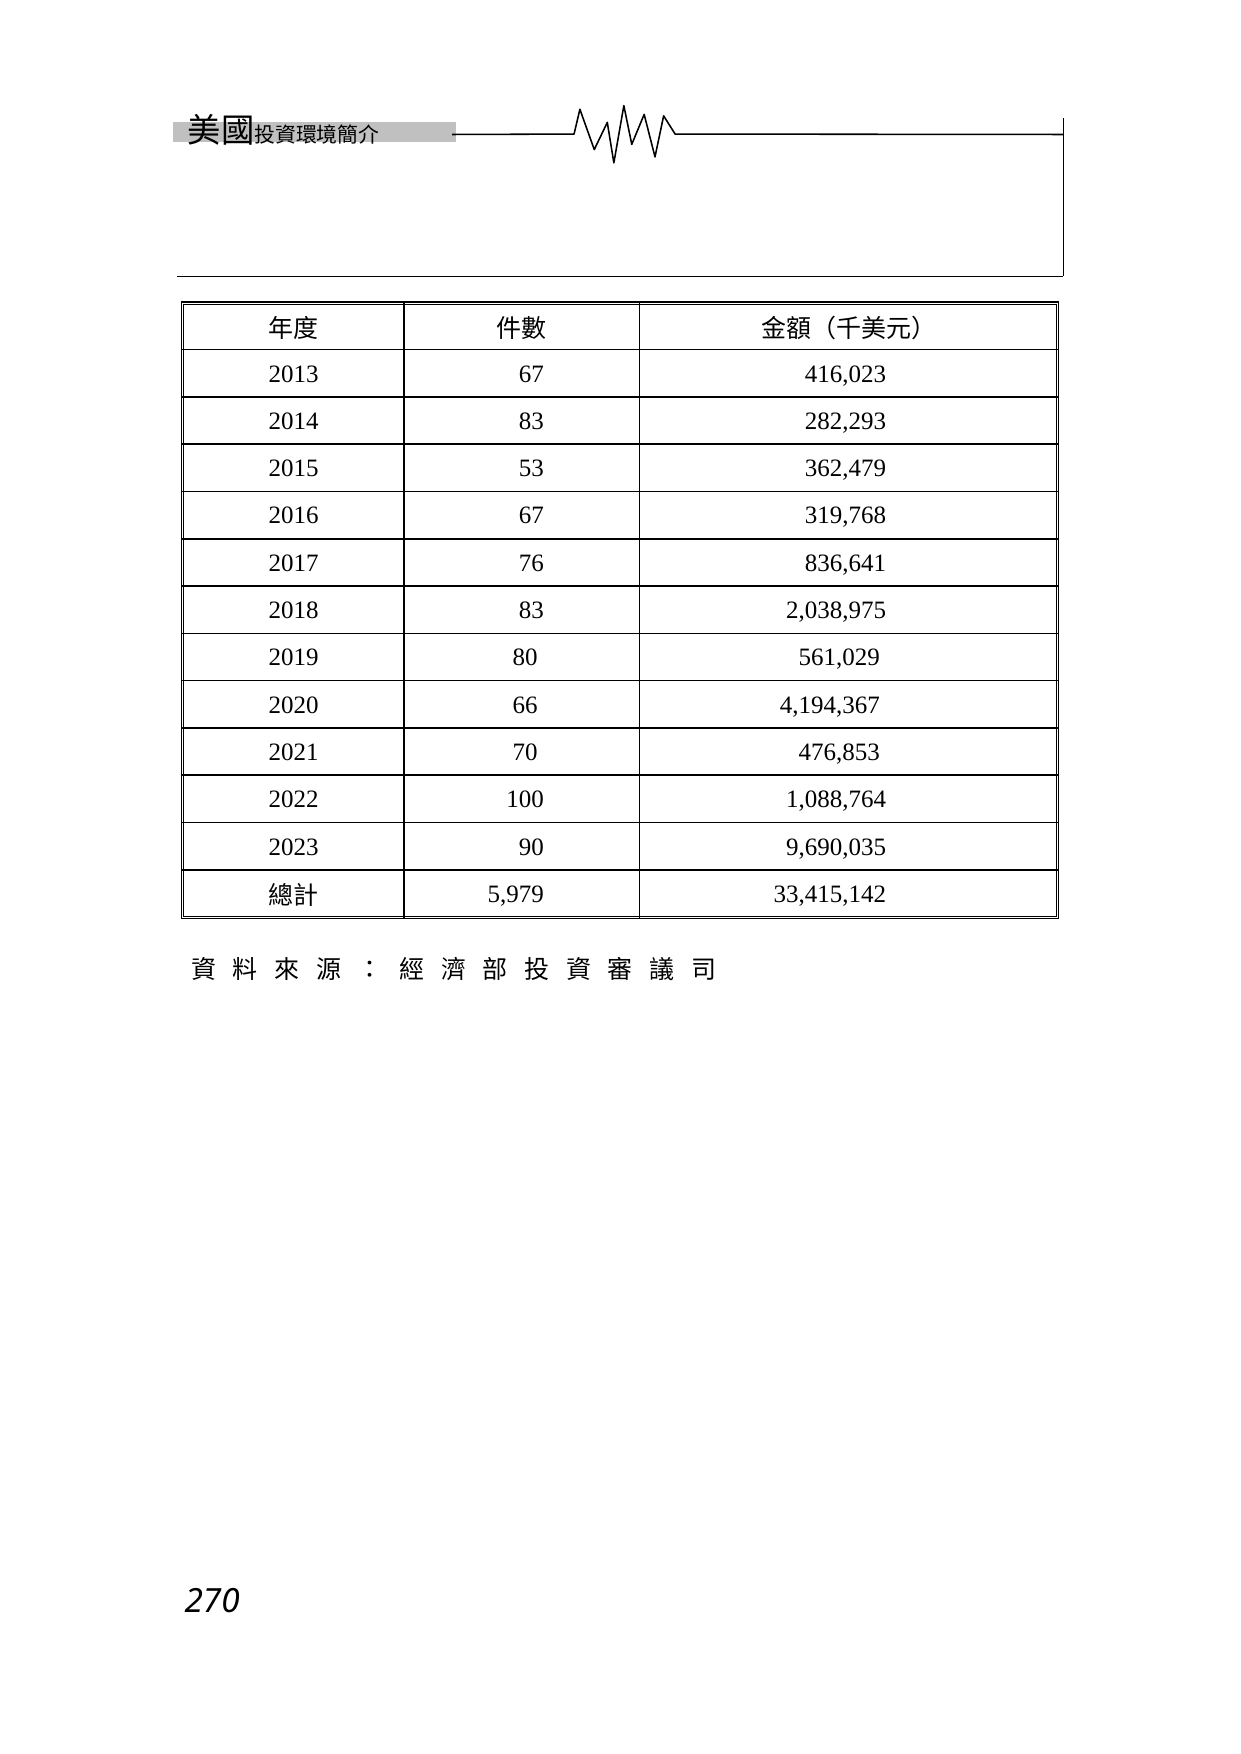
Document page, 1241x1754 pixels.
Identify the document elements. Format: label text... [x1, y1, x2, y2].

table_cell 836,641 [640, 540, 1056, 585]
table_cell 561,029 [640, 634, 1056, 680]
table_cell 282,293 [640, 398, 1056, 443]
table_header 件數 [405, 305, 639, 349]
table_cell 2022 [184, 776, 403, 822]
table_cell 2013 [184, 350, 403, 396]
table_cell 9,690,035 [640, 823, 1056, 869]
table_cell 2021 [184, 729, 403, 774]
table_cell 2014 [184, 398, 403, 443]
table_cell 66 [405, 681, 639, 727]
table_cell 416,023 [640, 350, 1056, 396]
table_cell 83 [405, 587, 639, 632]
table_cell 2020 [184, 681, 403, 727]
table_cell 總計 [184, 871, 403, 916]
table_cell 2019 [184, 634, 403, 680]
table_cell 1,088,764 [640, 776, 1056, 822]
table_cell 2016 [184, 492, 403, 538]
table_cell 5,979 [405, 871, 639, 916]
table_cell 2017 [184, 540, 403, 585]
table_cell 100 [405, 776, 639, 822]
table_header 金額（千美元） [640, 305, 1056, 349]
table_cell 2023 [184, 823, 403, 869]
table_cell 67 [405, 492, 639, 538]
table_cell 33,415,142 [640, 871, 1056, 916]
table_cell 4,194,367 [640, 681, 1056, 727]
text 資料來源：經濟部投資審議司 [183, 926, 1058, 989]
table_cell 83 [405, 398, 639, 443]
table_cell 70 [405, 729, 639, 774]
table_cell 2018 [184, 587, 403, 632]
table_cell 476,853 [640, 729, 1056, 774]
table_header 年度 [184, 305, 403, 349]
table_cell 76 [405, 540, 639, 585]
table_cell 362,479 [640, 445, 1056, 491]
table_cell 67 [405, 350, 639, 396]
table_cell 319,768 [640, 492, 1056, 538]
table_cell 80 [405, 634, 639, 680]
table_cell 2,038,975 [640, 587, 1056, 632]
table_cell 53 [405, 445, 639, 491]
table_cell 90 [405, 823, 639, 869]
table_cell 2015 [184, 445, 403, 491]
